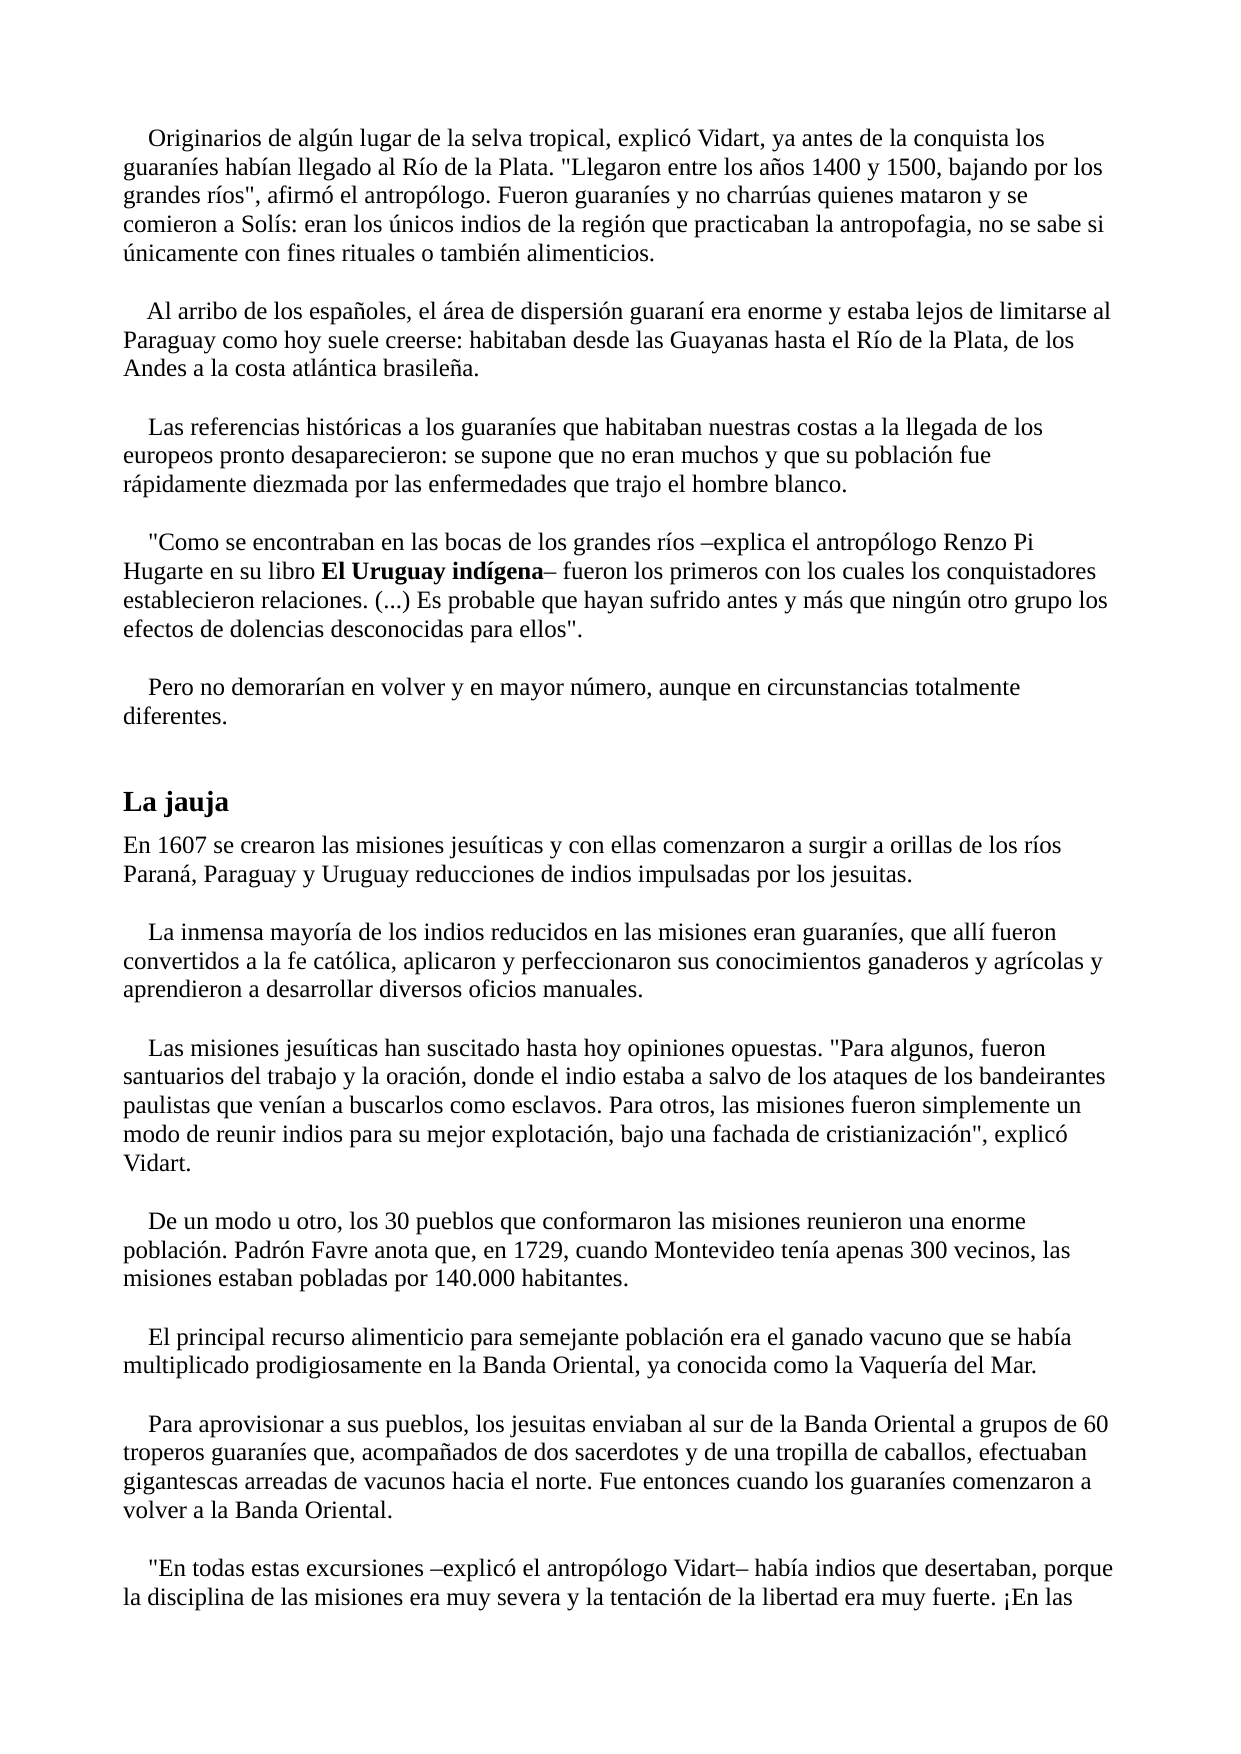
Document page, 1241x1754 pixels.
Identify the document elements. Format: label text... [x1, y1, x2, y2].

table_header Originarios de algún lugar de la selva tropical, explicó Vidart, ya antes de la conquista los guaraníes habían llegado al Río de la Plata. "Llegaron entre los años 1400 y 1500, bajando por los grandes ríos", afirmó el antropólogo. Fueron guaraníes y no charrúas quienes mataron y se comieron a Solís: eran los únicos indios de la región que practicaban la antropofagia, no se sabe si únicamente con fines rituales o también alimenticios. Al arribo de los españoles, el área de dispersión guaraní era enorme y estaba lejos de limitarse al Paraguay como hoy suele creerse: habitaban desde las Guayanas hasta el Río de la Plata, de los Andes a la costa atlántica brasileña. Las referencias históricas a los guaraníes que habitaban nuestras costas a la llegada de los europeos pronto desaparecieron: se supone que no eran muchos y que su población fue rápidamente diezmada por las enfermedades que trajo el hombre blanco. "Como se encontraban en las bocas de los grandes ríos –explica el antropólogo Renzo Pi Hugarte en su libro El Uruguay indígena– fueron los primeros con los cuales los conquistadores establecieron relaciones. (...) Es probable que hayan sufrido antes y más que ningún otro grupo los efectos de dolencias desconocidas para ellos". Pero no demorarían en volver y en mayor número, aunque en circunstancias totalmente diferentes. La jauja En 1607 se crearon las misiones jesuíticas y con ellas comenzaron a surgir a orillas de los ríos Paraná, Paraguay y Uruguay reducciones de indios impulsadas por los jesuitas. La inmensa mayoría de los indios reducidos en las misiones eran guaraníes, que allí fueron convertidos a la fe católica, aplicaron y perfeccionaron sus conocimientos ganaderos y agrícolas y aprendieron a desarrollar diversos oficios manuales. Las misiones jesuíticas han suscitado hasta hoy opiniones opuestas. "Para algunos, fueron santuarios del trabajo y la oración, donde el indio estaba a salvo de los ataques de los bandeirantes paulistas que venían a buscarlos como esclavos. Para otros, las misiones fueron simplemente un modo de reunir indios para su mejor explotación, bajo una fachada de cristianización", explicó Vidart. De un modo u otro, los 30 pueblos que conformaron las misiones reunieron una enorme población. Padrón Favre anota que, en 1729, cuando Montevideo tenía apenas 300 vecinos, las misiones estaban pobladas por 140.000 habitantes. El principal recurso alimenticio para semejante población era el ganado vacuno que se había multiplicado prodigiosamente en la Banda Oriental, ya conocida como la Vaquería del Mar. Para aprovisionar a sus pueblos, los jesuitas enviaban al sur de la Banda Oriental a grupos de 60 troperos guaraníes que, acompañados de dos sacerdotes y de una tropilla de caballos, efectuaban gigantescas arreadas de vacunos hacia el norte. Fue entonces cuando los guaraníes comenzaron a volver a la Banda Oriental. "En todas estas excursiones –explicó el antropólogo Vidart– había indios que desertaban, porque la disciplina de las misiones era muy severa y la tentación de la libertad era muy fuerte. ¡En las [118, 118, 1122, 1615]
